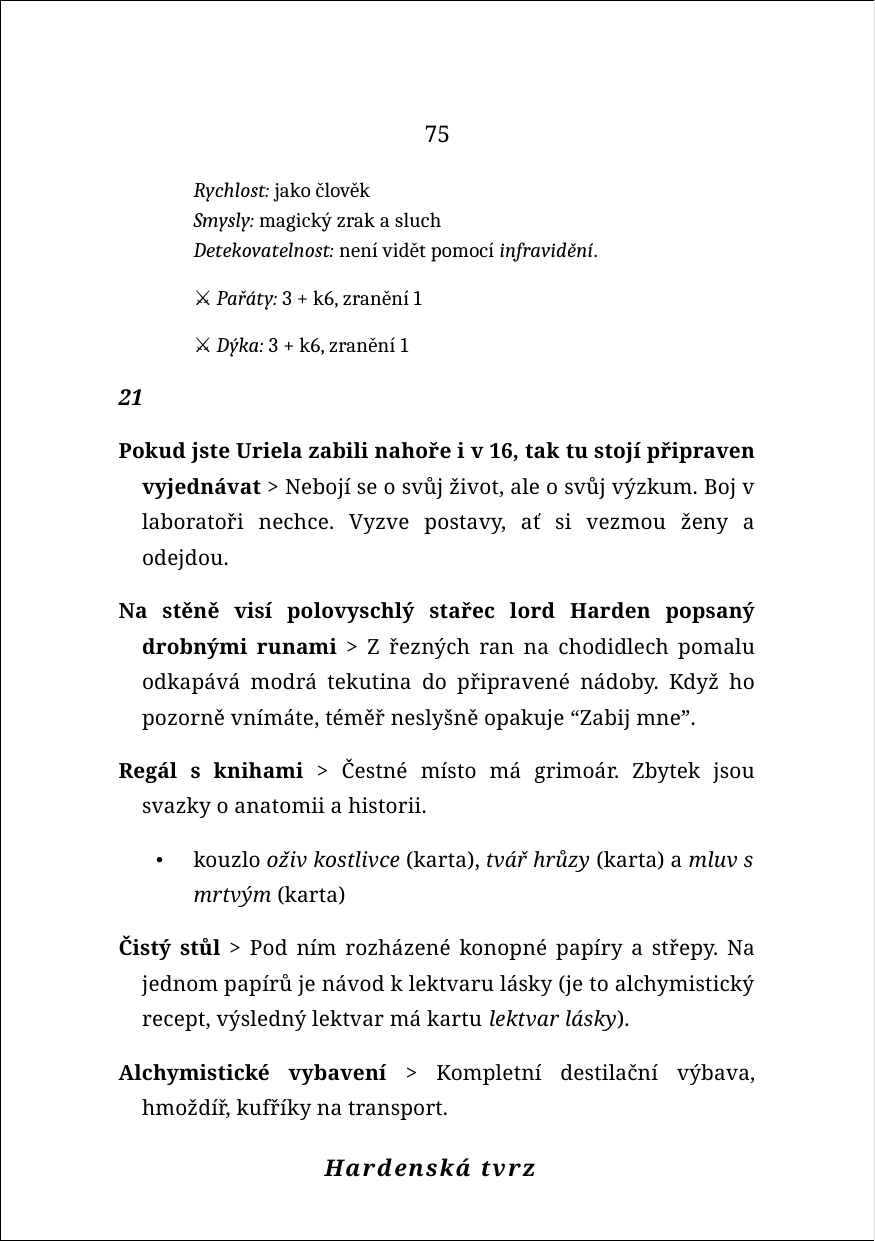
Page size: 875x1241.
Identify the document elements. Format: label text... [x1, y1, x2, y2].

text Alchymistické vybavení > Kompletní destilační výbava, hmoždíř, kufříky na transport. [118, 1058, 756, 1122]
list ⚔ Dýka: 3 + k6, zranění 1 [156, 334, 756, 358]
list ⚔ Pařáty: 3 + k6, zranění 1 [156, 286, 756, 310]
text Regál s knihami > Čestné místo má grimoár. Zbytek jsou svazky o anatomii a historii. [118, 756, 756, 820]
list Detekovatelnost: není vidět pomocí infravidění. [156, 239, 756, 263]
list kouzlo oživ kostlivce (karta), tvář hrůzy (karta) a mluv s mrtvým (karta) [156, 845, 756, 909]
text Pokud jste Uriela zabili nahoře i v 16, tak tu stojí připraven vyjednávat > Nebojí se o svůj život, ale o svůj výzkum. Boj v laboratoři nechce. Vyzve postavy, ať si vezmou ženy a odejdou. [118, 436, 756, 571]
text 21 [118, 382, 756, 411]
list Smysly: magický zrak a⁠ sluch [156, 209, 756, 233]
text Na stěně visí polovyschlý stařec lord Harden popsaný drobnými runami > Z řezných ran na chodidlech pomalu odkapává modrá tekutina do připravené nádoby. Když ho pozorně vnímáte, téměř neslyšně opakuje “Zabij mne”. [118, 596, 756, 731]
text Čistý stůl > Pod ním rozházené konopné papíry a střepy. Na jednom papírů je návod k lektvaru lásky (je to alchymistický recept, výsledný lektvar má kartu lektvar lásky). [118, 933, 756, 1033]
list Rychlost: jako člověk [156, 179, 756, 203]
